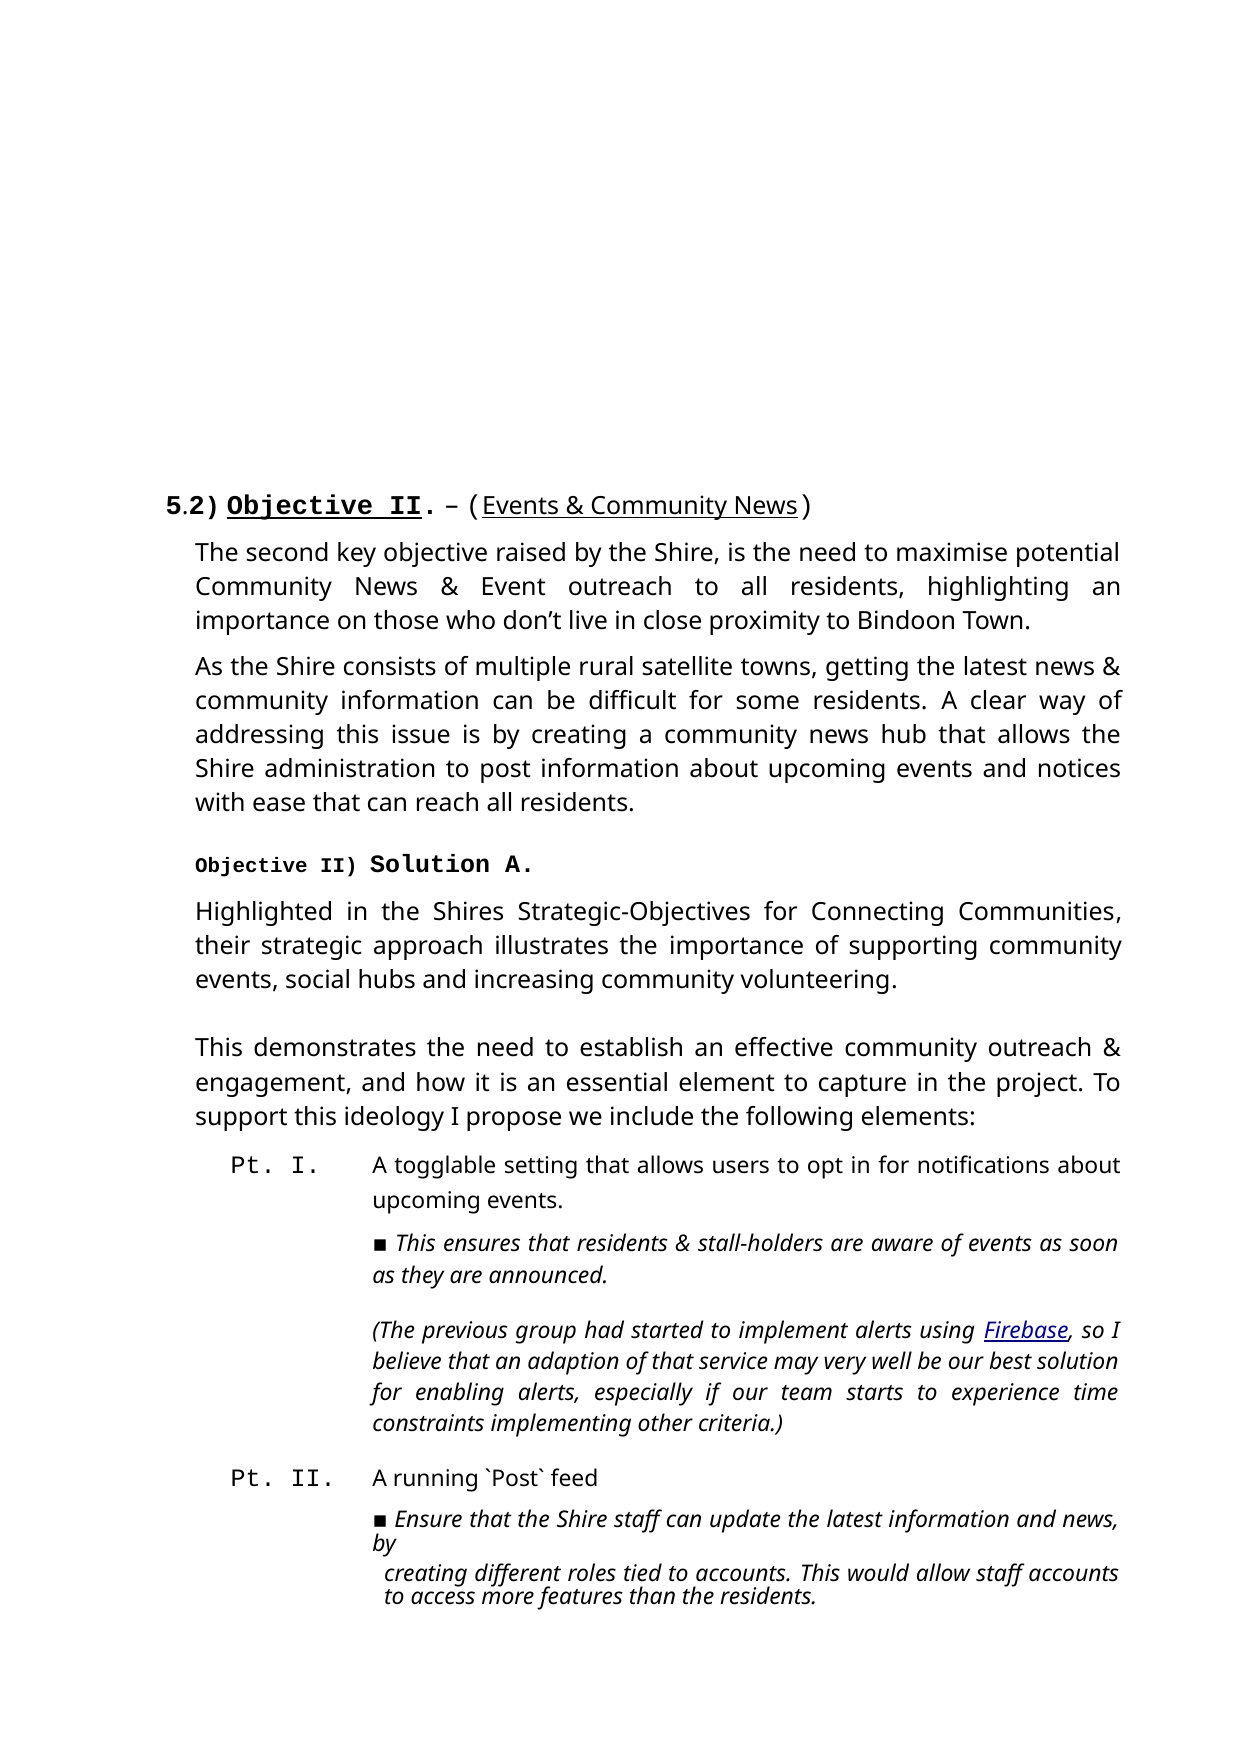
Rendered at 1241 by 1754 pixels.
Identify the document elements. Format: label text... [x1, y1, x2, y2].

text The second key objective raised by the Shire, is the need to maximise potential Community News & Event outreach to all residents, highlighting an importance on those who don’t live in close proximity to Bindoon Town. [195, 534, 1122, 637]
text Objective II) Solution A. [195, 851, 1122, 879]
list A running `Post` feed [230, 1462, 1122, 1494]
text This demonstrates the need to establish an effective community outreach & engagement, and how it is an essential element to capture in the project. To support this ideology I propose we include the following elements: [195, 1030, 1122, 1132]
list ▪ Ensure that the Shire staff can update the latest information and news, by [230, 1509, 1122, 1556]
text As the Shire consists of multiple rural satellite towns, getting the latest news & community information can be difficult for some residents. A clear way of addressing this issue is by creating a community news hub that allows the Shire administration to post information about upcoming events and notices with ease that can reach all residents. [195, 649, 1122, 819]
text 5.2) Objective II. – (Events & Community News) [165, 486, 1122, 523]
list creating different roles tied to accounts. This would allow staff accounts to access more features than the residents. [242, 1562, 1122, 1609]
list (The previous group had started to implement alerts using Firebase, so I believe that an adaption of that service may very well be our best solution for enabling alerts, especially if our team starts to experience time constraints implementing other criteria.) [372, 1313, 1122, 1438]
list ▪ This ensures that residents & stall-holders are aware of events as soon as they are announced. [372, 1227, 1122, 1290]
text Highlighted in the Shires Strategic-Objectives for Connecting Communities, their strategic approach illustrates the importance of supporting community events, social hubs and increasing community volunteering. [195, 894, 1122, 996]
list A togglable setting that allows users to opt in for notifications about upcoming events. [230, 1149, 1122, 1215]
